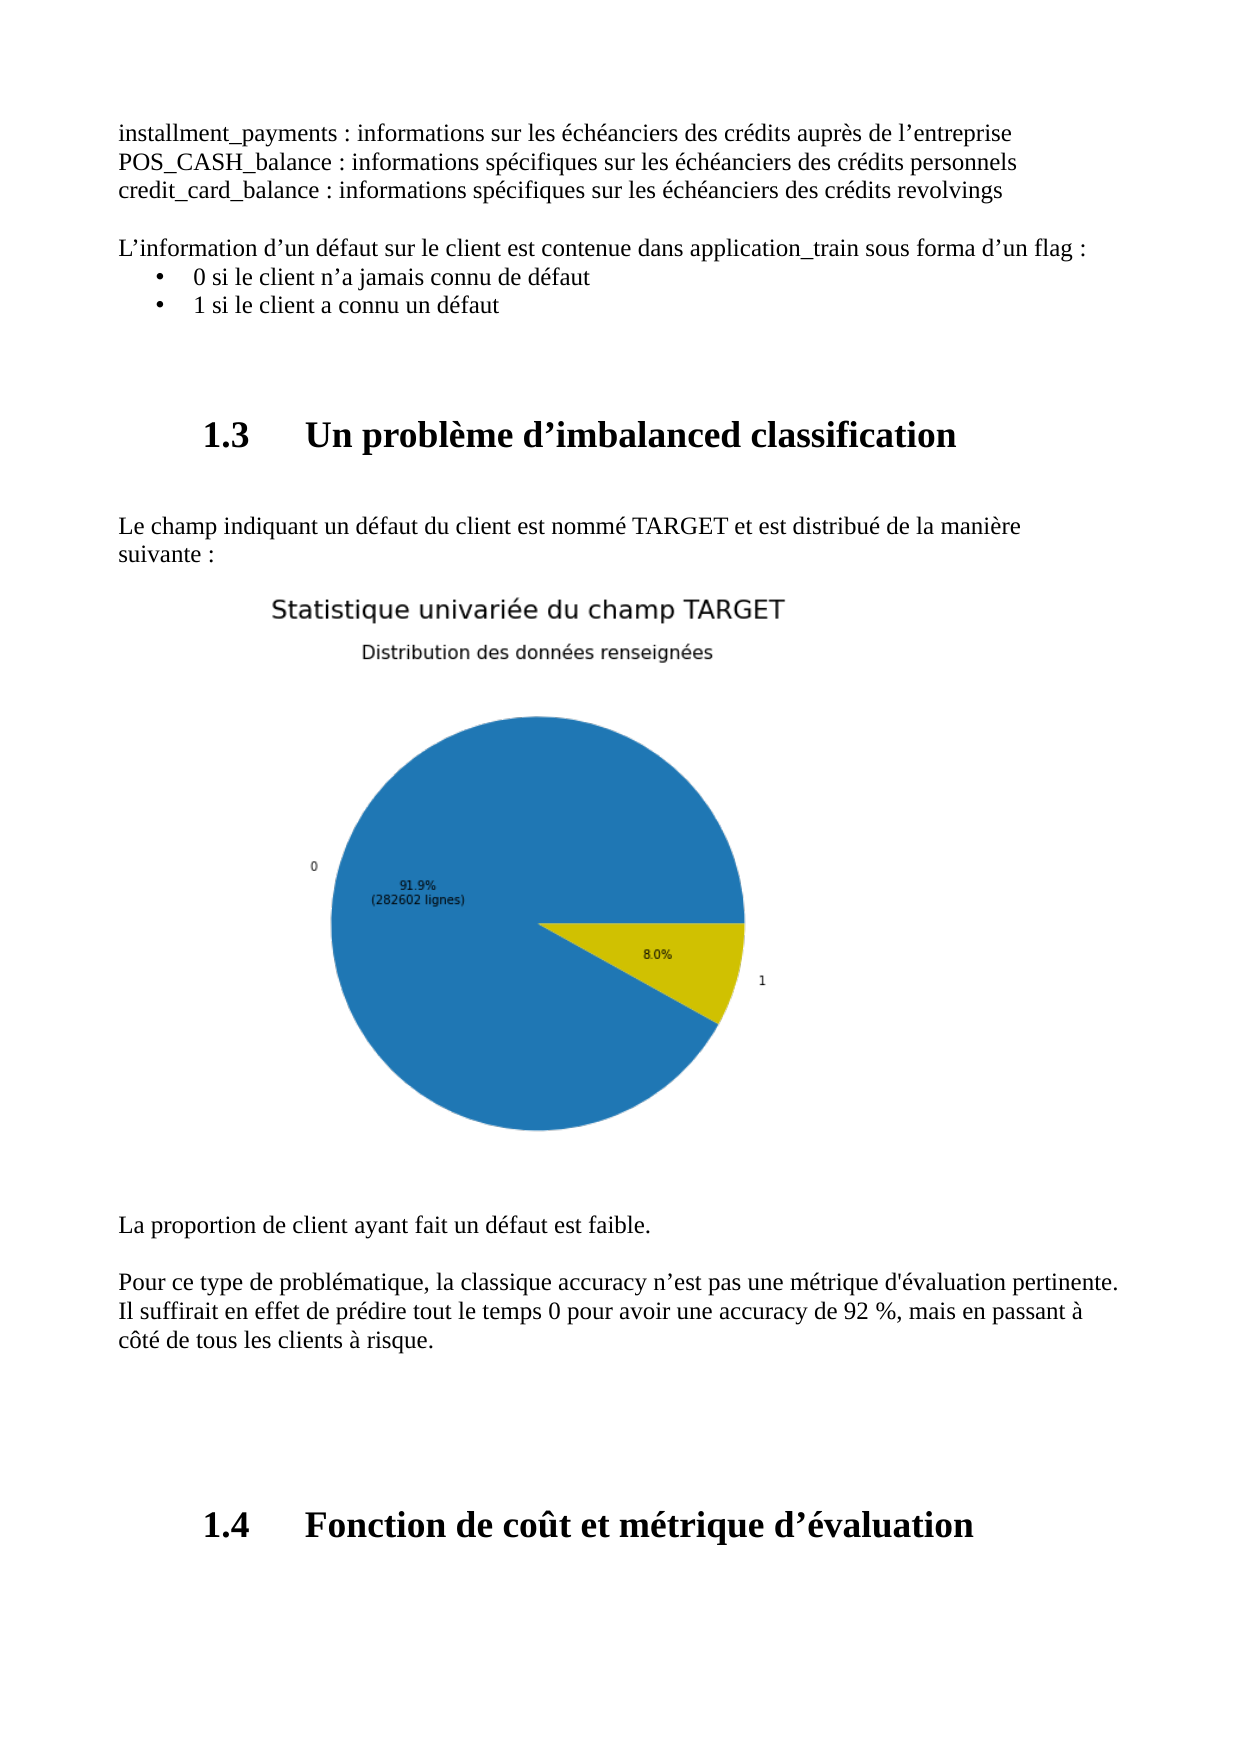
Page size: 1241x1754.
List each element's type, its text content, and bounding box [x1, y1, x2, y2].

text L’information d’un défaut sur le client est contenue dans application_train sous forma d’un flag : [118, 233, 1122, 262]
subtitle Fonction de coût et métrique d’évaluation [193, 1503, 1122, 1546]
text POS_CASH_balance : informations spécifiques sur les échéanciers des crédits personnels [118, 147, 1122, 176]
subtitle Un problème d’imbalanced classification [193, 412, 1122, 455]
text installment_payments : informations sur les échéanciers des crédits auprès de l’entreprise [118, 118, 1122, 147]
text La proportion de client ayant fait un défaut est faible. [118, 1210, 1122, 1239]
text credit_card_balance : informations spécifiques sur les échéanciers des crédits revolvings [118, 176, 1122, 204]
text Le champ indiquant un défaut du client est nommé TARGET et est distribué de la manière suivante : [118, 511, 1122, 568]
list 0 si le client n’a jamais connu de défaut [156, 262, 1122, 291]
list 1 si le client a connu un défaut [156, 291, 1122, 319]
picture [263, 590, 805, 1191]
text Pour ce type de problématique, la classique accuracy n’est pas une métrique d'évaluation pertinente. Il suffirait en effet de prédire tout le temps 0 pour avoir une accuracy de 92 %, mais en passant à côté de tous les clients à risque. [118, 1267, 1122, 1354]
